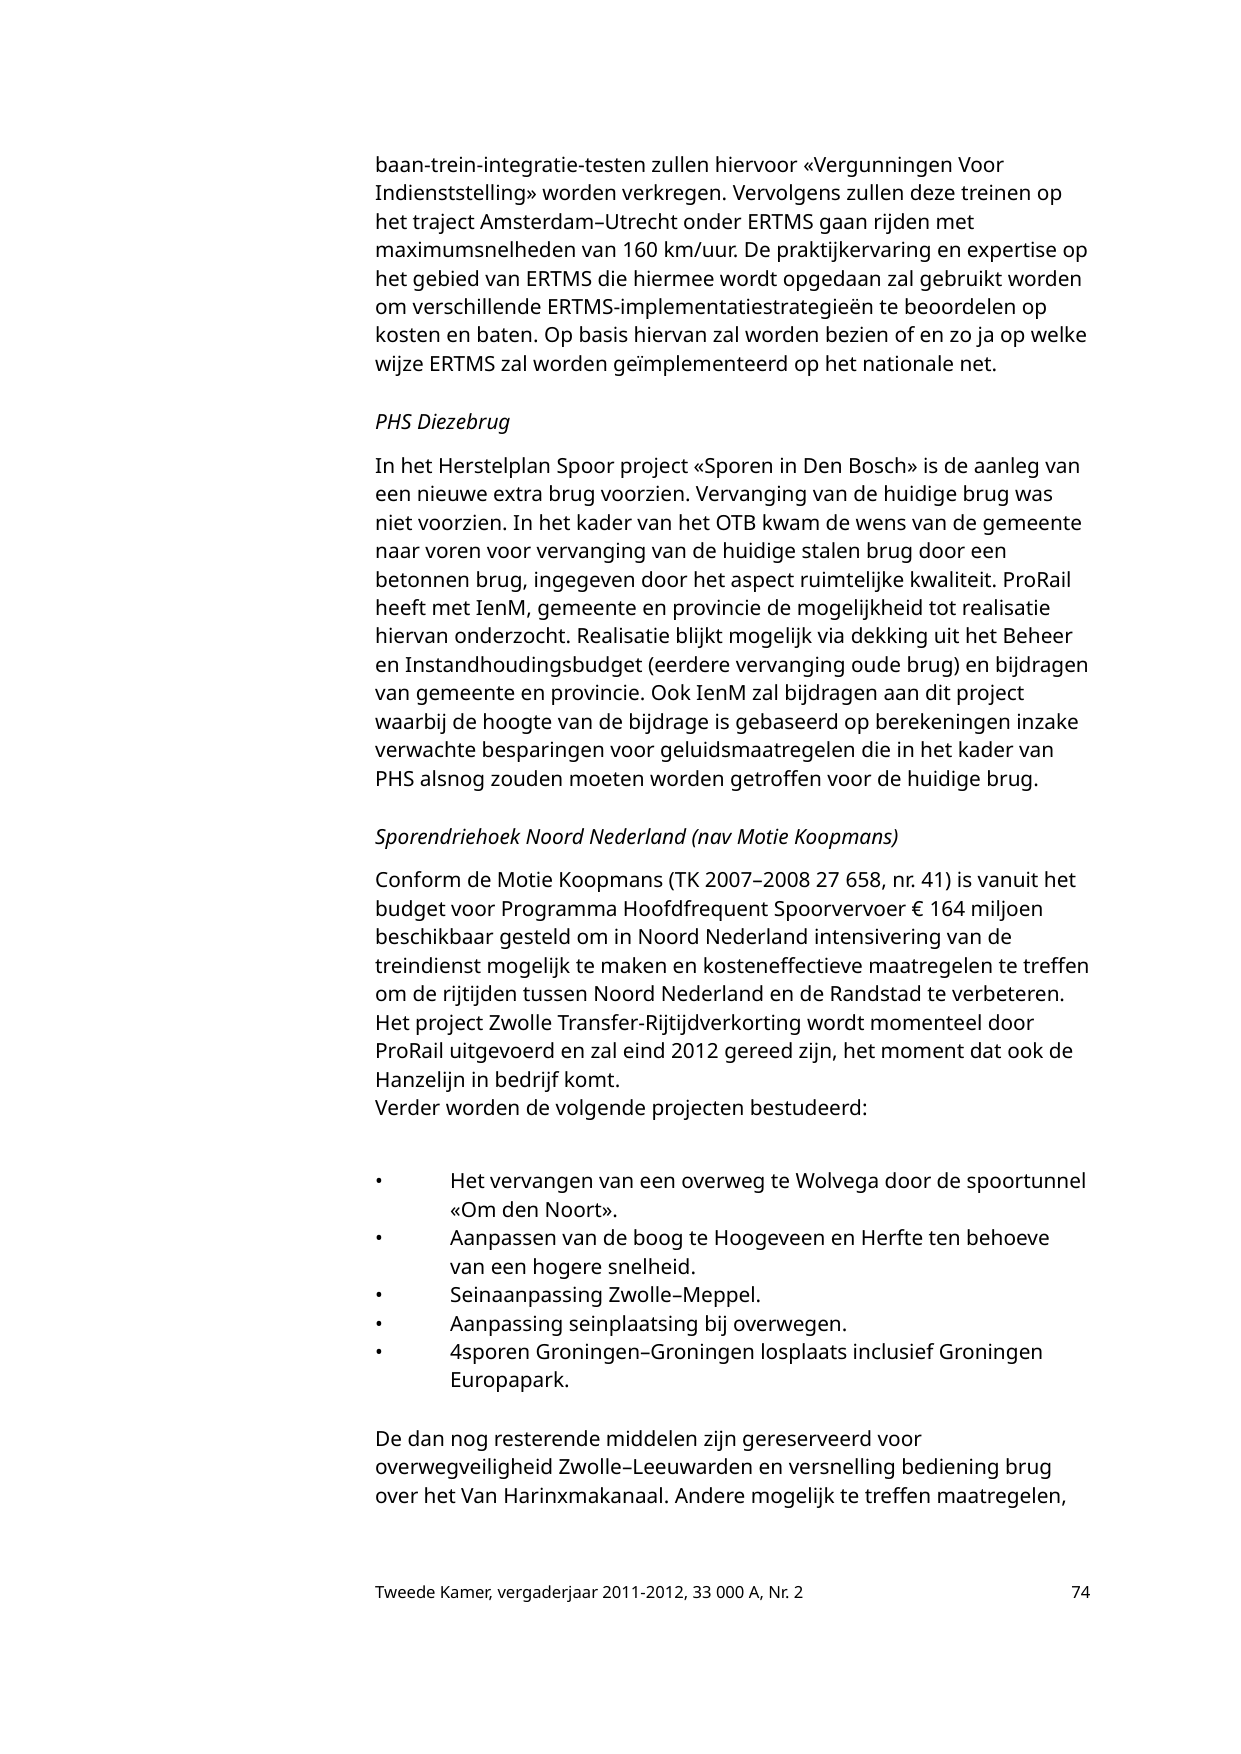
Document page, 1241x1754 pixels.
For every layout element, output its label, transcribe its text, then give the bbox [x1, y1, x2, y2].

text baan-trein-integratie-testen zullen hiervoor «Vergunningen Voor Indienststelling» worden verkregen. Vervolgens zullen deze treinen op het traject Amsterdam–Utrecht onder ERTMS gaan rijden met maximumsnelheden van 160 km/uur. De praktijkervaring en expertise op het gebied van ERTMS die hiermee wordt opgedaan zal gebruikt worden om verschillende ERTMS-implementatiestrategieën te beoordelen op kosten en baten. Op basis hiervan zal worden bezien of en zo ja op welke wijze ERTMS zal worden geïmplementeerd op het nationale net. [375, 150, 1090, 377]
text Het project Zwolle Transfer-Rijtijdverkorting wordt momenteel door ProRail uitgevoerd en zal eind 2012 gereed zijn, het moment dat ook de Hanzelijn in bedrijf komt. [375, 1008, 1090, 1093]
list 4sporen Groningen–Groningen losplaats inclusief Groningen Europapark. [375, 1337, 1090, 1394]
text De dan nog resterende middelen zijn gereserveerd voor overwegveiligheid Zwolle–Leeuwarden en versnelling bediening brug over het Van Harinxmakanaal. Andere mogelijk te treffen maatregelen, [375, 1424, 1090, 1509]
list Het vervangen van een overweg te Wolvega door de spoortunnel «Om den Noort». [375, 1167, 1090, 1223]
text In het Herstelplan Spoor project «Sporen in Den Bosch» is de aanleg van een nieuwe extra brug voorzien. Vervanging van de huidige brug was niet voorzien. In het kader van het OTB kwam de wens van de gemeente naar voren voor vervanging van de huidige stalen brug door een betonnen brug, ingegeven door het aspect ruimtelijke kwaliteit. ProRail heeft met IenM, gemeente en provincie de mogelijkheid tot realisatie hiervan onderzocht. Realisatie blijkt mogelijk via dekking uit het Beheer en Instandhoudingsbudget (eerdere vervanging oude brug) en bijdragen van gemeente en provincie. Ook IenM zal bijdragen aan dit project waarbij de hoogte van de bijdrage is gebaseerd op berekeningen inzake verwachte besparingen voor geluidsmaatregelen die in het kader van PHS alsnog zouden moeten worden getroffen voor de huidige brug. [375, 451, 1090, 792]
list Seinaanpassing Zwolle–Meppel. [375, 1280, 1090, 1309]
text Conform de Motie Koopmans (TK 2007–2008 27 658, nr. 41) is vanuit het budget voor Programma Hoofdfrequent Spoorvervoer € 164 miljoen beschikbaar gesteld om in Noord Nederland intensivering van de treindienst mogelijk te maken en kosteneffectieve maatregelen te treffen om de rijtijden tussen Noord Nederland en de Randstad te verbeteren. [375, 866, 1090, 1008]
list Aanpassen van de boog te Hoogeveen en Herfte ten behoeve van een hogere snelheid. [375, 1223, 1090, 1280]
list Aanpassing seinplaatsing bij overwegen. [375, 1309, 1090, 1337]
text Sporendriehoek Noord Nederland (nav Motie Koopmans) [375, 822, 1090, 851]
text Verder worden de volgende projecten bestudeerd: [375, 1093, 1090, 1122]
text PHS Diezebrug [375, 407, 1090, 436]
